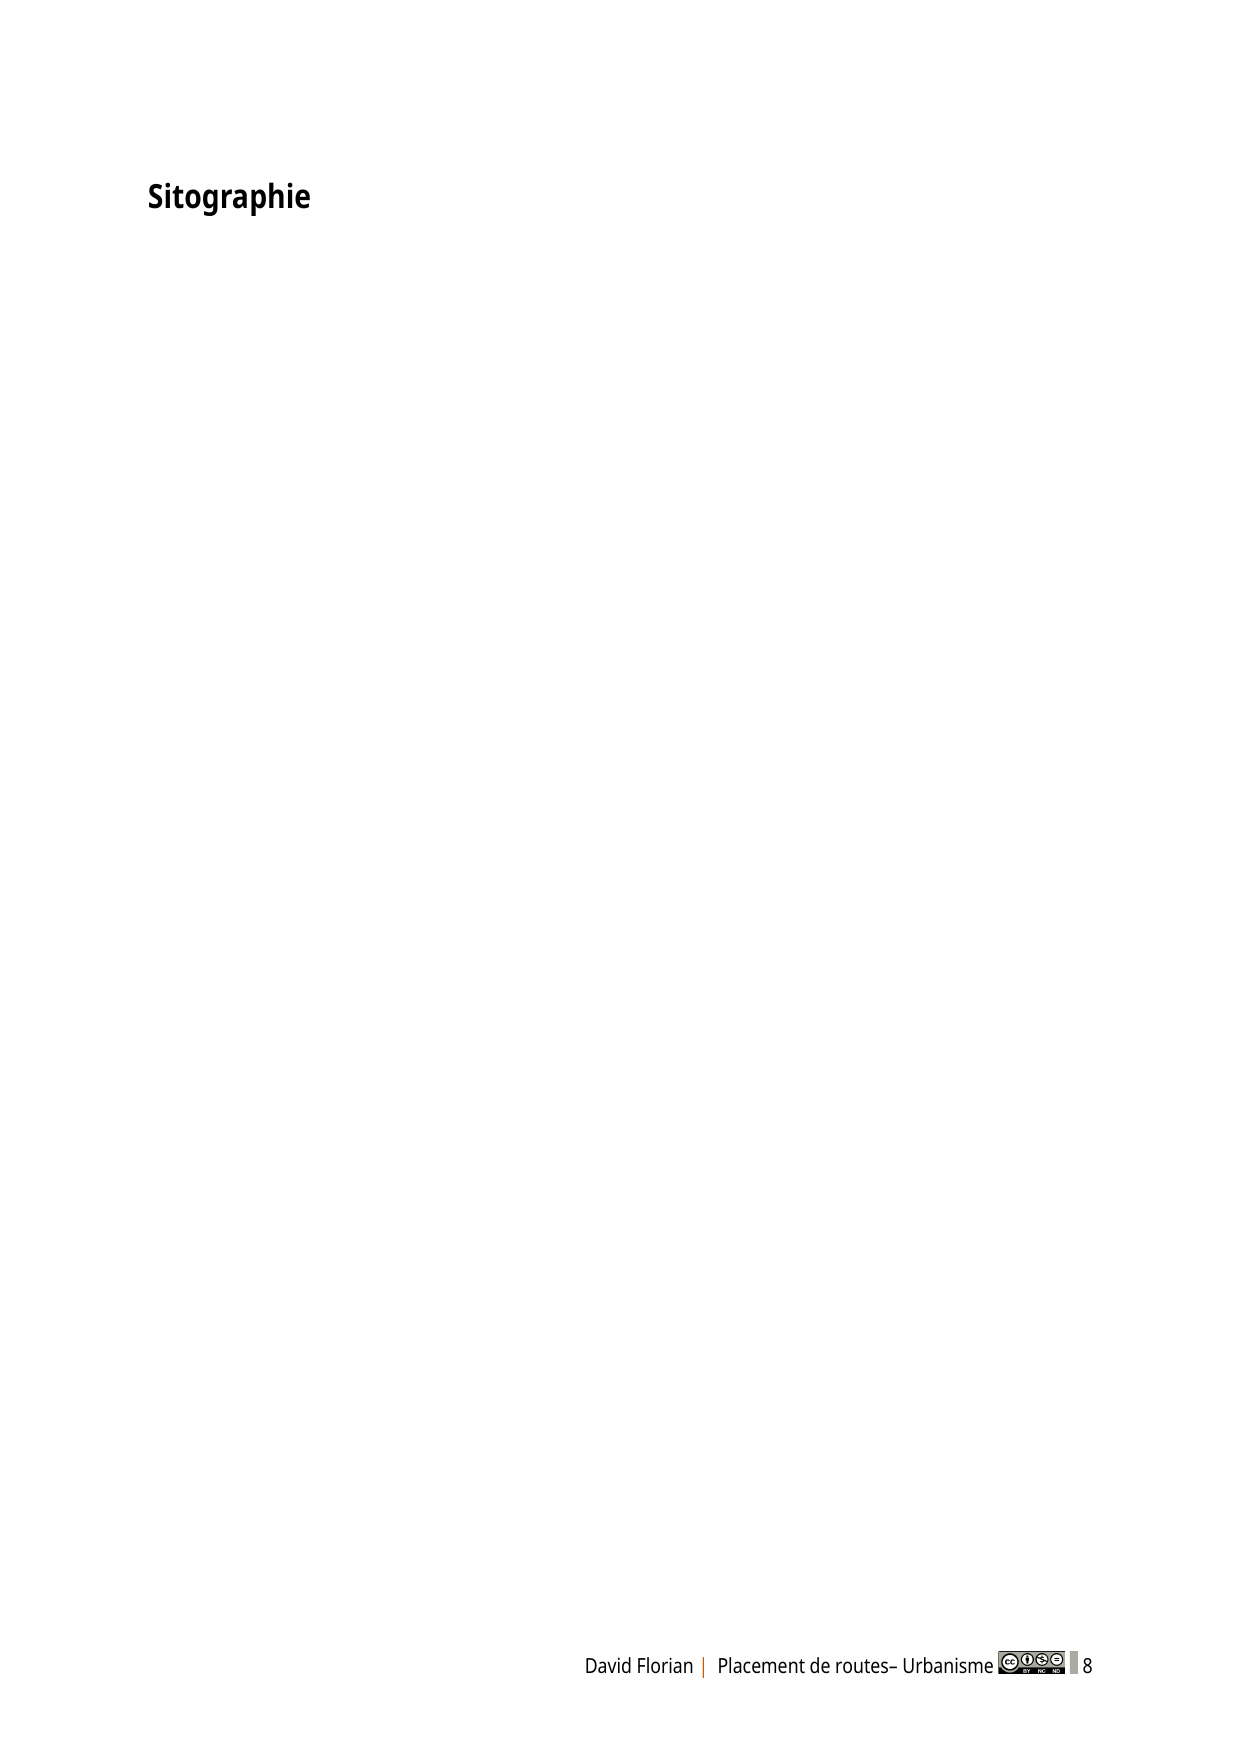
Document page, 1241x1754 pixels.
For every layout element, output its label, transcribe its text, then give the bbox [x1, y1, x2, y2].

subtitle Sitographie [148, 173, 1092, 218]
picture [998, 1651, 1065, 1674]
picture [1069, 1651, 1078, 1674]
